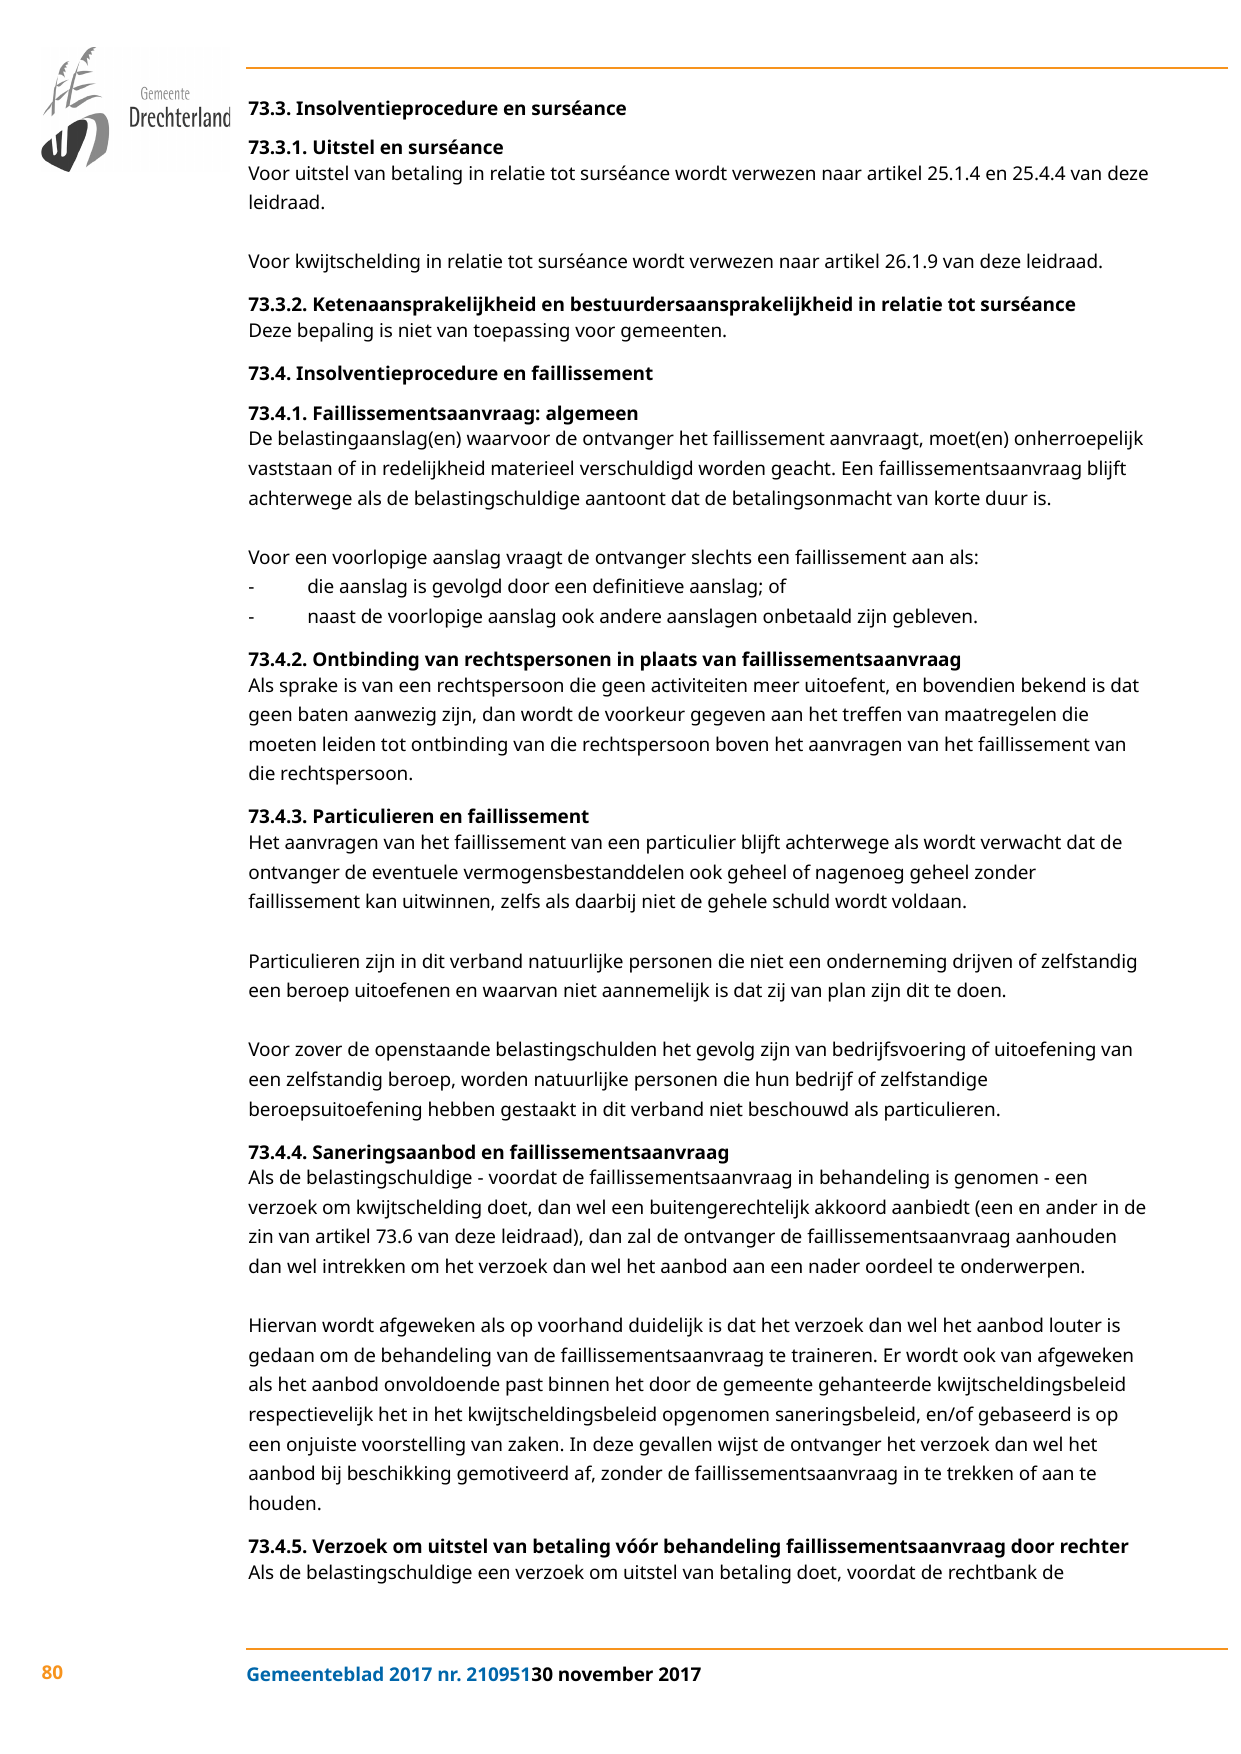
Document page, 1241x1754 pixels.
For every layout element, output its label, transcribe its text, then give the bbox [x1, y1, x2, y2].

text Als de belastingschuldige een verzoek om uitstel van betaling doet, voordat de rechtbank de [248, 1559, 1152, 1584]
text 73.4.4. Saneringsaanbod en faillissementsaanvraag [248, 1139, 1152, 1164]
text 73.4.5. Verzoek om uitstel van betaling vóór behandeling faillissementsaanvraag door rechter [248, 1533, 1152, 1559]
text Als sprake is van een rechtspersoon die geen activiteiten meer uitoefent, en bovendien bekend is dat geen baten aanwezig zijn, dan wordt de voorkeur gegeven aan het treffen van maatregelen die moeten leiden tot ontbinding van die rechtspersoon boven het aanvragen van het faillissement van die rechtspersoon. [248, 672, 1152, 786]
text Het aanvragen van het faillissement van een particulier blijft achterwege als wordt verwacht dat de ontvanger de eventuele vermogensbestanddelen ook geheel of nagenoeg geheel zonder faillissement kan uitwinnen, zelfs als daarbij niet de gehele schuld wordt voldaan. [248, 829, 1152, 914]
text De belastingaanslag(en) waarvoor de ontvanger het faillissement aanvraagt, moet(en) onherroepelijk vaststaan of in redelijkheid materieel verschuldigd worden geacht. Een faillissementsaanvraag blijft achterwege als de belastingschuldige aantoont dat de betalingsonmacht van korte duur is. [248, 426, 1152, 510]
text Voor zover de openstaande belastingschulden het gevolg zijn van bedrijfsvoering of uitoefening van een zelfstandig beroep, worden natuurlijke personen die hun bedrijf of zelfstandige beroepsuitoefening hebben gestaakt in dit verband niet beschouwd als particulieren. [248, 1037, 1152, 1121]
picture [41, 47, 231, 172]
text 73.4.1. Faillissementsaanvraag: algemeen [248, 400, 1152, 426]
text 73.4.3. Particulieren en faillissement [248, 804, 1152, 829]
text Als de belastingschuldige - voordat de faillissementsaanvraag in behandeling is genomen - een verzoek om kwijtschelding doet, dan wel een buitengerechtelijk akkoord aanbiedt (een en ander in de zin van artikel 73.6 van deze leidraad), dan zal de ontvanger de faillissementsaanvraag aanhouden dan wel intrekken om het verzoek dan wel het aanbod aan een nader oordeel te onderwerpen. [248, 1164, 1152, 1279]
text Voor kwijtschelding in relatie tot surséance wordt verwezen naar artikel 26.1.9 van deze leidraad. [248, 248, 1152, 274]
text 73.3.2. Ketenaansprakelijkheid en bestuurdersaansprakelijkheid in relatie tot surséance [248, 292, 1152, 317]
text Voor een voorlopige aanslag vraagt de ontvanger slechts een faillissement aan als: [248, 544, 1152, 569]
text 73.3. Insolventieprocedure en surséance [248, 95, 1152, 121]
list naast de voorlopige aanslag ook andere aanslagen onbetaald zijn gebleven. [248, 603, 1152, 629]
text Voor uitstel van betaling in relatie tot surséance wordt verwezen naar artikel 25.1.4 en 25.4.4 van deze leidraad. [248, 160, 1152, 215]
text Particulieren zijn in dit verband natuurlijke personen die niet een onderneming drijven of zelfstandig een beroep uitoefenen en waarvan niet aannemelijk is dat zij van plan zijn dit te doen. [248, 948, 1152, 1003]
text 73.4. Insolventieprocedure en faillissement [248, 361, 1152, 386]
text Hiervan wordt afgeweken als op voorhand duidelijk is dat het verzoek dan wel het aanbod louter is gedaan om de behandeling van de faillissementsaanvraag te traineren. Er wordt ook van afgeweken als het aanbod onvoldoende past binnen het door de gemeente gehanteerde kwijtscheldingsbeleid respectievelijk het in het kwijtscheldingsbeleid opgenomen saneringsbeleid, en/of gebaseerd is op een onjuiste voorstelling van zaken. In deze gevallen wijst de ontvanger het verzoek dan wel het aanbod bij beschikking gemotiveerd af, zonder de faillissementsaanvraag in te trekken of aan te houden. [248, 1312, 1152, 1516]
list die aanslag is gevolgd door een definitieve aanslag; of [248, 573, 1152, 599]
text Deze bepaling is niet van toepassing voor gemeenten. [248, 317, 1152, 343]
text 73.4.2. Ontbinding van rechtspersonen in plaats van faillissementsaanvraag [248, 646, 1152, 672]
text 73.3.1. Uitstel en surséance [248, 134, 1152, 160]
